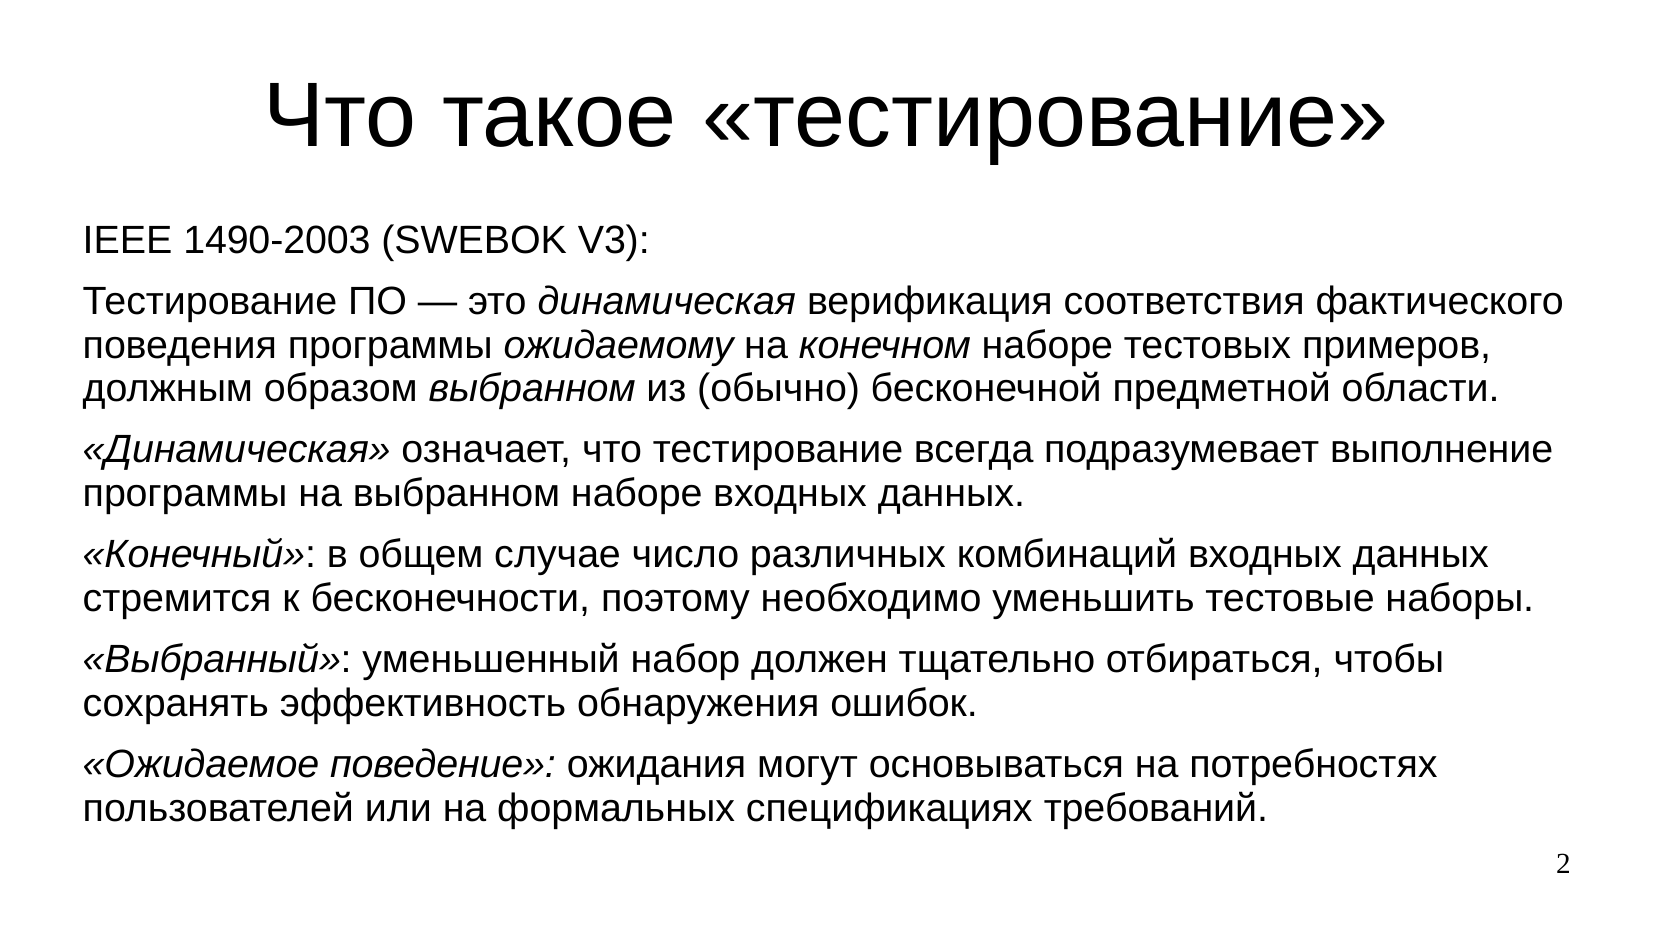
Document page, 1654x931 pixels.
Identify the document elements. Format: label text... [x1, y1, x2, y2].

title Что такое «тестирование» [82, 37, 1571, 193]
list IEEE 1490-2003 (SWEBOK V3): Тестирование ПО — это динамическая верификация соответствия фактического поведения программы ожидаемому на конечном наборе тестовых примеров, должным образом выбранном из (обычно) бесконечной предметной области. «Динамическая» означает, что тестирование всегда подразумевает выполнение программы на выбранном наборе входных данных. «Конечный»: в общем случае число различных комбинаций входных данных стремится к бесконечности, поэтому необходимо уменьшить тестовые наборы. «Выбранный»: уменьшенный набор должен тщательно отбираться, чтобы сохранять эффективность обнаружения ошибок. «Ожидаемое поведение»: ожидания могут основываться на потребностях пользователей или на формальных спецификациях требований. [82, 217, 1571, 857]
